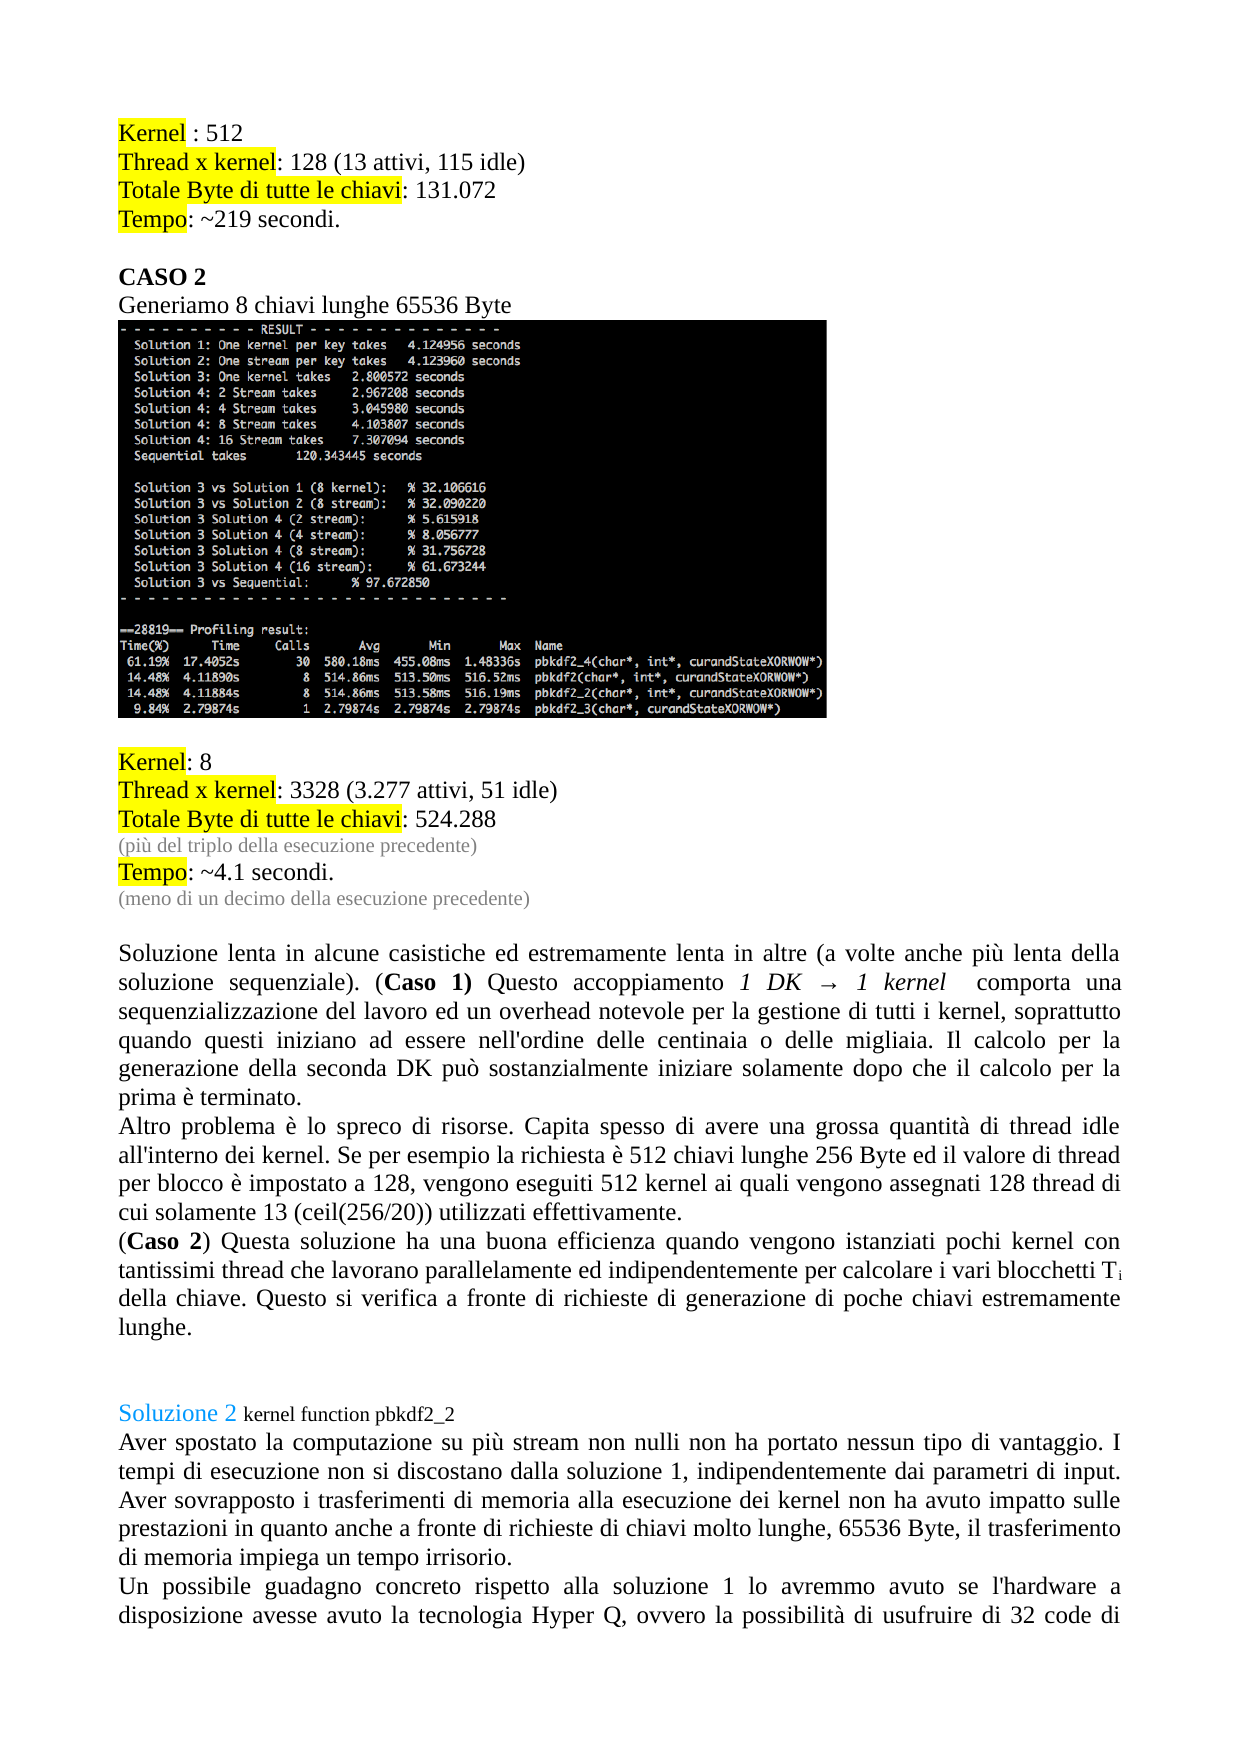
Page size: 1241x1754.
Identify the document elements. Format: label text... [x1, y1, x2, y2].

text Tempo: ~219 secondi. [118, 204, 1122, 233]
text (Caso 2) Questa soluzione ha una buona efficienza quando vengono istanziati pochi kernel con tantissimi thread che lavorano parallelamente ed indipendentemente per calcolare i vari blocchetti Ti della chiave. Questo si verifica a fronte di richieste di generazione di poche chiavi estremamente lunghe. [118, 1226, 1122, 1341]
text Aver spostato la computazione su più stream non nulli non ha portato nessun tipo di vantaggio. I tempi di esecuzione non si discostano dalla soluzione 1, indipendentemente dai parametri di input. Aver sovrapposto i trasferimenti di memoria alla esecuzione dei kernel non ha avuto impatto sulle prestazioni in quanto anche a fronte di richieste di chiavi molto lunghe, 65536 Byte, il trasferimento di memoria impiega un tempo irrisorio. [118, 1427, 1122, 1571]
text Generiamo 8 chiavi lunghe 65536 Byte [118, 291, 1122, 319]
text (più del triplo della esecuzione precedente) [118, 833, 1122, 857]
text Thread x kernel: 128 (13 attivi, 115 idle) [118, 147, 1122, 176]
picture [118, 320, 827, 718]
text Totale Byte di tutte le chiavi: 131.072 [118, 176, 1122, 204]
text Soluzione 2 kernel function pbkdf2_2 [118, 1398, 1122, 1427]
text CASO 2 [118, 262, 1122, 291]
text Thread x kernel: 3328 (3.277 attivi, 51 idle) [118, 775, 1122, 804]
text Altro problema è lo spreco di risorse. Capita spesso di avere una grossa quantità di thread idle all'interno dei kernel. Se per esempio la richiesta è 512 chiavi lunghe 256 Byte ed il valore di thread per blocco è impostato a 128, vengono eseguiti 512 kernel ai quali vengono assegnati 128 thread di cui solamente 13 (ceil(256/20)) utilizzati effettivamente. [118, 1111, 1122, 1226]
text Kernel: 8 [118, 747, 1122, 775]
text Soluzione lenta in alcune casistiche ed estremamente lenta in altre (a volte anche più lenta della soluzione sequenziale). (Caso 1) Questo accoppiamento 1 DK → 1 kernel comporta una sequenzializzazione del lavoro ed un overhead notevole per la gestione di tutti i kernel, soprattutto quando questi iniziano ad essere nell'ordine delle centinaia o delle migliaia. Il calcolo per la generazione della seconda DK può sostanzialmente iniziare solamente dopo che il calcolo per la prima è terminato. [118, 938, 1122, 1111]
text (meno di un decimo della esecuzione precedente) [118, 886, 1122, 910]
text Kernel : 512 [118, 118, 1122, 147]
text Un possibile guadagno concreto rispetto alla soluzione 1 lo avremmo avuto se l'hardware a disposizione avesse avuto la tecnologia Hyper Q, ovvero la possibilità di usufruire di 32 code di [118, 1571, 1122, 1628]
text Tempo: ~4.1 secondi. [118, 857, 1122, 886]
text Totale Byte di tutte le chiavi: 524.288 [118, 804, 1122, 833]
